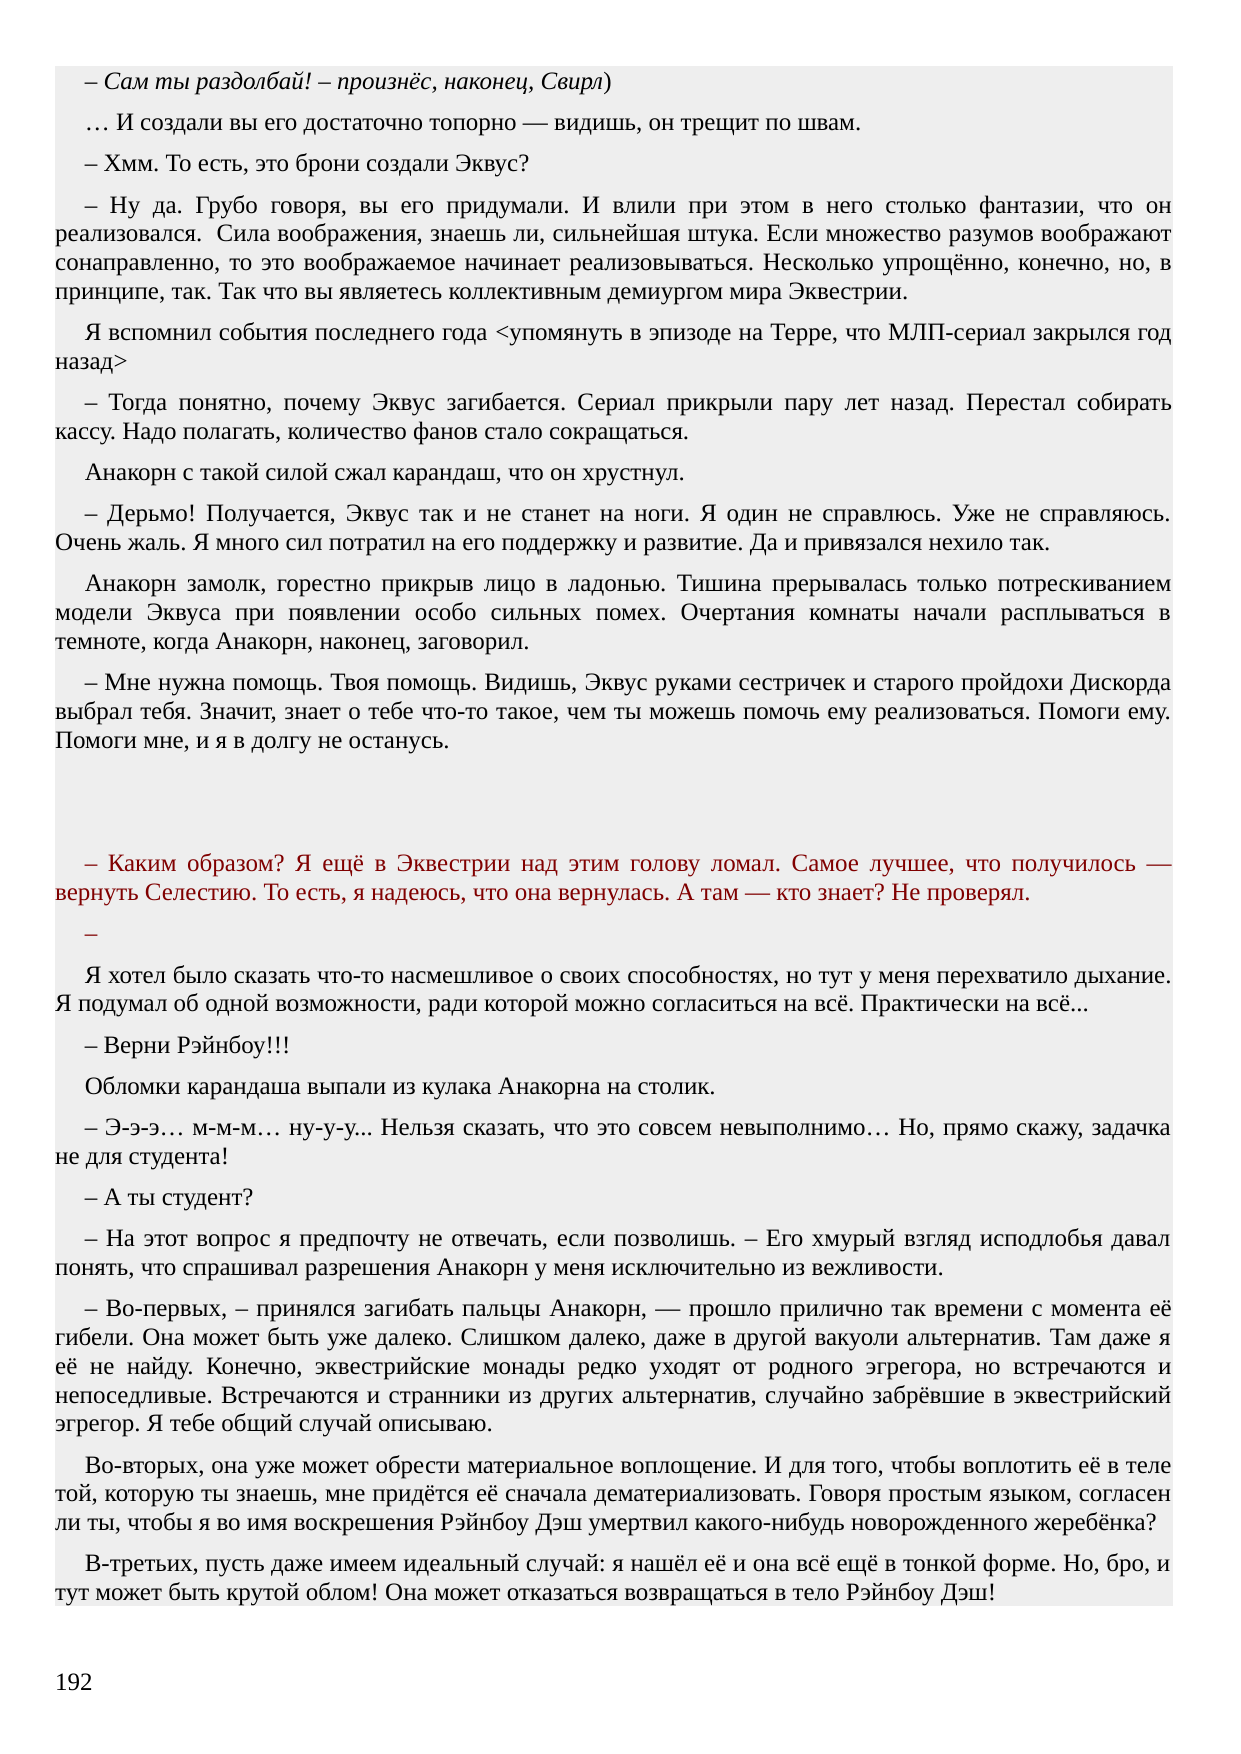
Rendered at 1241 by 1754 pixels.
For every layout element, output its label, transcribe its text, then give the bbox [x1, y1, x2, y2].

text – Сам ты раздолбай! – произнёс, наконец, Свирл) [55, 66, 1173, 95]
text В-третьих, пусть даже имеем идеальный случай: я нашёл её и она всё ещё в тонкой форме. Но, бро, и тут может быть крутой облом! Она может отказаться возвращаться в тело Рэйнбоу Дэш! [55, 1548, 1173, 1606]
text – Э-э-э… м-м-м… ну-у-у... Нельзя сказать, что это совсем невыполнимо… Но, прямо скажу, задачка не для студента! [55, 1112, 1173, 1170]
text Анакорн с такой силой сжал карандаш, что он хрустнул. [55, 457, 1173, 486]
text – Во-первых, – принялся загибать пальцы Анакорн, — прошло прилично так времени с момента её гибели. Она может быть уже далеко. Слишком далеко, даже в другой вакуоли альтернатив. Там даже я её не найду. Конечно, эквестрийские монады редко уходят от родного эгрегора, но встречаются и непоседливые. Встречаются и странники из других альтернатив, случайно забрёвшие в эквестрийский эгрегор. Я тебе общий случай описываю. [55, 1293, 1173, 1437]
text – А ты студент? [55, 1182, 1173, 1211]
text – Хмм. То есть, это брони создали Эквус? [55, 148, 1173, 177]
text – Тогда понятно, почему Эквус загибается. Сериал прикрыли пару лет назад. Перестал собирать кассу. Надо полагать, количество фанов стало сокращаться. [55, 387, 1173, 445]
text Во-вторых, она уже может обрести материальное воплощение. И для того, чтобы воплотить её в теле той, которую ты знаешь, мне придётся её сначала дематериализовать. Говоря простым языком, согласен ли ты, чтобы я во имя воскрешения Рэйнбоу Дэш умертвил какого-нибудь новорожденного жеребёнка? [55, 1450, 1173, 1536]
text Я хотел было сказать что-то насмешливое о своих способностях, но тут у меня перехватило дыхание. Я подумал об одной возможности, ради которой можно согласиться на всё. Практически на всё... [55, 960, 1173, 1017]
text Анакорн замолк, горестно прикрыв лицо в ладонью. Тишина прерывалась только потрескиванием модели Эквуса при появлении особо сильных помех. Очертания комнаты начали расплываться в темноте, когда Анакорн, наконец, заговорил. [55, 568, 1173, 655]
text – Ну да. Грубо говоря, вы его придумали. И влили при этом в него столько фантазии, что он реализовался. Сила воображения, знаешь ли, сильнейшая штука. Если множество разумов воображают сонаправленно, то это воображаемое начинает реализовываться. Несколько упрощённо, конечно, но, в принципе, так. Так что вы являетесь коллективным демиургом мира Эквестрии. [55, 190, 1173, 305]
text Я вспомнил события последнего года <упомянуть в эпизоде на Терре, что МЛП-сериал закрылся год назад> [55, 317, 1173, 375]
text – Верни Рэйнбоу!!! [55, 1030, 1173, 1058]
text – [55, 918, 1173, 947]
text – Мне нужна помощь. Твоя помощь. Видишь, Эквус руками сестричек и старого пройдохи Дискорда выбрал тебя. Значит, знает о тебе что-то такое, чем ты можешь помочь ему реализоваться. Помоги ему. Помоги мне, и я в долгу не останусь. [55, 667, 1173, 753]
text – Каким образом? Я ещё в Эквестрии над этим голову ломал. Самое лучшее, что получилось — вернуть Селестию. То есть, я надеюсь, что она вернулась. А там — кто знает? Не проверял. [55, 848, 1173, 906]
text … И создали вы его достаточно топорно — видишь, он трещит по швам. [55, 107, 1173, 136]
text – На этот вопрос я предпочту не отвечать, если позволишь. – Его хмурый взгляд исподлобья давал понять, что спрашивал разрешения Анакорн у меня исключительно из вежливости. [55, 1223, 1173, 1281]
text Обломки карандаша выпали из кулака Анакорна на столик. [55, 1071, 1173, 1100]
text – Дерьмо! Получается, Эквус так и не станет на ноги. Я один не справлюсь. Уже не справляюсь. Очень жаль. Я много сил потратил на его поддержку и развитие. Да и привязался нехило так. [55, 498, 1173, 556]
